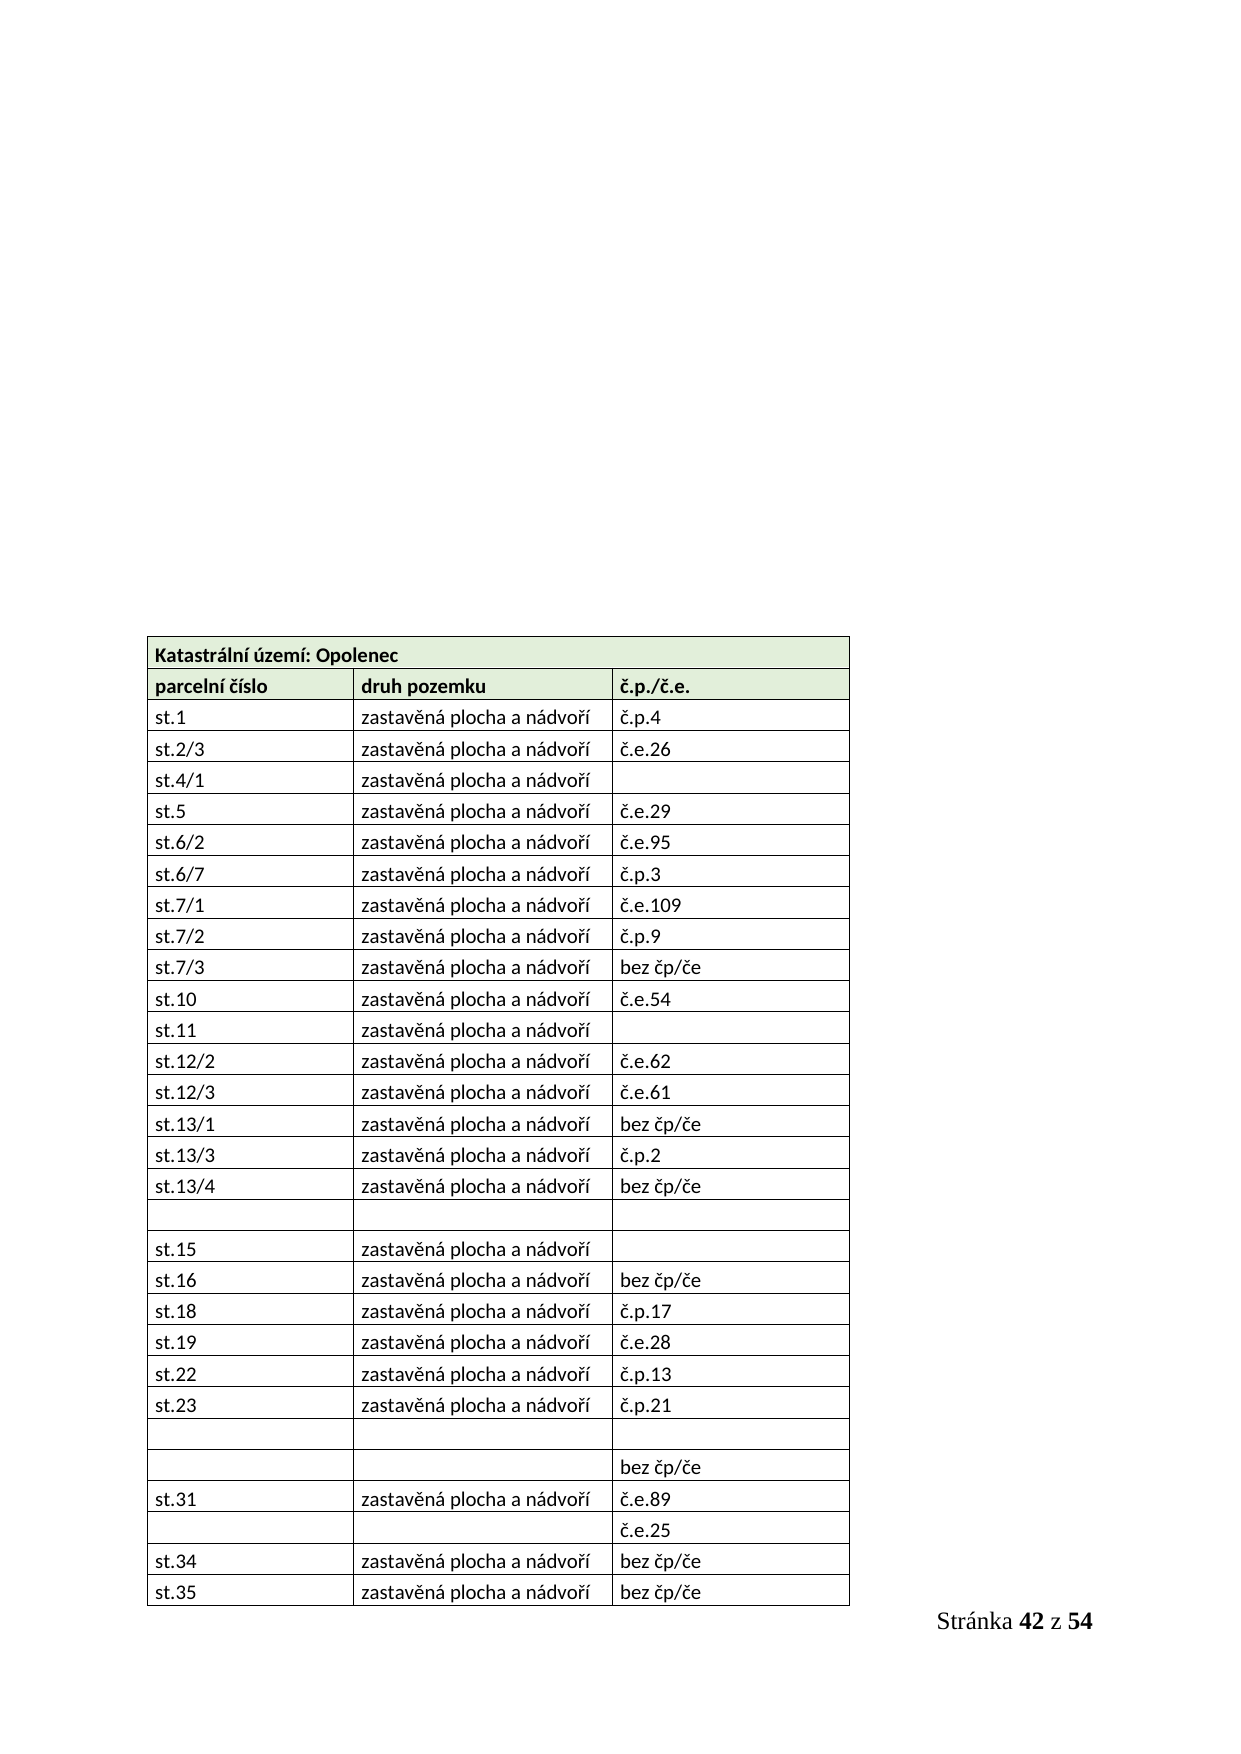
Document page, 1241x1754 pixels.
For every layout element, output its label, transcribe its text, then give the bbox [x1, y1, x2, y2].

table_cell [354, 386, 613, 417]
table_cell [613, 574, 850, 605]
table_cell [850, 449, 991, 480]
table_cell [148, 543, 354, 574]
table_cell [991, 824, 1129, 855]
table_cell [991, 449, 1129, 480]
table_cell [354, 1450, 612, 1480]
table_cell [613, 1012, 849, 1042]
table_cell [991, 105, 1129, 136]
table_cell st.7/1 [148, 887, 353, 917]
table_cell [991, 980, 1129, 1011]
table_cell č.p./č.e. [613, 669, 849, 699]
table_cell č.p.21 [613, 1387, 849, 1417]
table_cell [613, 293, 850, 324]
table_cell [991, 293, 1129, 324]
table_cell [354, 480, 613, 511]
table_cell bez čp/če [613, 1450, 849, 1480]
table_cell [991, 730, 1129, 761]
table_cell [991, 355, 1129, 386]
table_cell st.15 [148, 1231, 353, 1261]
table_cell zastavěná plocha a nádvoří [354, 762, 612, 792]
table_cell st.6/7 [148, 856, 353, 886]
table_cell [850, 1418, 991, 1449]
table_cell č.e.62 [613, 1044, 849, 1074]
table_cell zastavěná plocha a nádvoří [354, 1325, 612, 1355]
table_cell st.34 [148, 1544, 353, 1574]
table_cell č.p.9 [613, 919, 849, 949]
table_cell [354, 136, 613, 167]
table_cell [354, 1512, 612, 1542]
table_cell [850, 293, 991, 324]
table_cell [613, 105, 850, 136]
table_cell [991, 574, 1129, 605]
table_cell [148, 480, 354, 511]
table_cell st.11 [148, 1012, 353, 1042]
table_cell [850, 1543, 991, 1574]
table_cell [850, 199, 991, 230]
table_cell [148, 136, 354, 167]
table_cell zastavěná plocha a nádvoří [354, 950, 612, 980]
table_cell [991, 761, 1129, 792]
table_cell [991, 1261, 1129, 1292]
table_cell č.p.17 [613, 1294, 849, 1324]
table_cell st.13/4 [148, 1169, 353, 1199]
table_cell [991, 1043, 1129, 1074]
table_cell [850, 699, 991, 730]
table_cell zastavěná plocha a nádvoří [354, 1356, 612, 1386]
table_cell [991, 1355, 1129, 1386]
table_cell [148, 199, 354, 230]
table_cell č.p.13 [613, 1356, 849, 1386]
table_cell [850, 230, 991, 261]
table_cell [991, 1074, 1129, 1105]
table_cell zastavěná plocha a nádvoří [354, 887, 612, 917]
table_cell zastavěná plocha a nádvoří [354, 825, 612, 855]
table_cell [991, 136, 1129, 167]
table_cell [991, 1574, 1129, 1605]
table_cell [354, 230, 613, 261]
table_cell [991, 636, 1129, 667]
table_cell č.e.89 [613, 1481, 849, 1511]
table_cell [850, 824, 991, 855]
table_cell st.10 [148, 981, 353, 1011]
table_cell č.e.28 [613, 1325, 849, 1355]
table_cell st.4/1 [148, 762, 353, 792]
table_cell st.35 [148, 1575, 353, 1605]
table_cell [991, 1511, 1129, 1542]
table_cell st.7/3 [148, 950, 353, 980]
table_cell [850, 949, 991, 980]
table_cell [850, 543, 991, 574]
table_cell zastavěná plocha a nádvoří [354, 1481, 612, 1511]
table_cell č.e.95 [613, 825, 849, 855]
table_cell č.e.61 [613, 1075, 849, 1105]
table_cell [354, 293, 613, 324]
table_cell [148, 168, 354, 199]
table_cell [354, 324, 613, 355]
table_cell parcelní číslo [148, 669, 353, 699]
table_cell zastavěná plocha a nádvoří [354, 1137, 612, 1167]
table_cell [613, 1200, 849, 1230]
table_cell [991, 793, 1129, 824]
table_cell [850, 1355, 991, 1386]
table_cell zastavěná plocha a nádvoří [354, 1044, 612, 1074]
table_cell [354, 605, 613, 636]
table_cell č.e.26 [613, 731, 849, 761]
table_cell [613, 605, 850, 636]
table_cell [613, 762, 849, 792]
table_cell [991, 1011, 1129, 1042]
table_cell [991, 1293, 1129, 1324]
table_cell [991, 1386, 1129, 1417]
table_cell zastavěná plocha a nádvoří [354, 700, 612, 730]
table_cell [991, 1199, 1129, 1230]
table_cell st.18 [148, 1294, 353, 1324]
table_cell [850, 886, 991, 917]
table_cell zastavěná plocha a nádvoří [354, 1075, 612, 1105]
table_cell [991, 855, 1129, 886]
table_cell bez čp/če [613, 1262, 849, 1292]
table_cell [991, 230, 1129, 261]
table_cell st.19 [148, 1325, 353, 1355]
table_cell [148, 324, 354, 355]
table_cell [613, 449, 850, 480]
table_cell [850, 1074, 991, 1105]
table_cell č.e.25 [613, 1512, 849, 1542]
table_cell [991, 605, 1129, 636]
table_cell [148, 511, 354, 542]
table_cell [850, 605, 991, 636]
table_cell [850, 386, 991, 417]
table_cell [354, 449, 613, 480]
table_cell [613, 386, 850, 417]
table_cell [991, 386, 1129, 417]
table_cell [991, 918, 1129, 949]
table_cell [850, 1386, 991, 1417]
table_cell zastavěná plocha a nádvoří [354, 1575, 612, 1605]
table_cell č.e.109 [613, 887, 849, 917]
table_cell zastavěná plocha a nádvoří [354, 1012, 612, 1042]
table_cell [613, 261, 850, 292]
table_cell [991, 1105, 1129, 1136]
table_cell [850, 1168, 991, 1199]
table_cell st.6/2 [148, 825, 353, 855]
table_cell [850, 1511, 991, 1542]
table_cell [991, 886, 1129, 917]
table_cell zastavěná plocha a nádvoří [354, 731, 612, 761]
table_cell [991, 480, 1129, 511]
table_cell st.7/2 [148, 919, 353, 949]
table_cell zastavěná plocha a nádvoří [354, 1169, 612, 1199]
table_cell [148, 230, 354, 261]
table_cell zastavěná plocha a nádvoří [354, 1387, 612, 1417]
table_cell [354, 261, 613, 292]
table_cell [148, 386, 354, 417]
table_cell [850, 1261, 991, 1292]
table_cell [850, 574, 991, 605]
table_cell [613, 355, 850, 386]
table_cell [991, 1418, 1129, 1449]
table_cell zastavěná plocha a nádvoří [354, 1106, 612, 1136]
table_cell [850, 855, 991, 886]
table_cell [613, 418, 850, 449]
table_cell [991, 74, 1129, 105]
table_cell [850, 761, 991, 792]
table_cell [354, 74, 613, 105]
table_cell bez čp/če [613, 950, 849, 980]
table_cell [148, 261, 354, 292]
table_cell [991, 543, 1129, 574]
table_cell [850, 918, 991, 949]
table_cell [991, 418, 1129, 449]
table_cell [613, 1419, 849, 1449]
table_cell [354, 1200, 612, 1230]
table_cell [991, 324, 1129, 355]
table_cell [613, 168, 850, 199]
table_cell [991, 668, 1129, 699]
table_cell [850, 1449, 991, 1480]
table_cell [850, 1199, 991, 1230]
table_cell [354, 168, 613, 199]
table_cell st.2/3 [148, 731, 353, 761]
table_cell st.16 [148, 1262, 353, 1292]
table_cell zastavěná plocha a nádvoří [354, 1231, 612, 1261]
table_cell č.p.3 [613, 856, 849, 886]
table_cell [148, 105, 354, 136]
table_cell [850, 480, 991, 511]
table_cell [850, 1043, 991, 1074]
table_cell [354, 1419, 612, 1449]
table_cell st.13/1 [148, 1106, 353, 1136]
table_cell [991, 261, 1129, 292]
table_cell č.p.4 [613, 700, 849, 730]
table_cell [850, 261, 991, 292]
table_cell [354, 511, 613, 542]
table_cell [354, 543, 613, 574]
table_cell č.e.54 [613, 981, 849, 1011]
table_cell [148, 1512, 353, 1542]
table_cell [613, 511, 850, 542]
table_cell [613, 480, 850, 511]
table_cell [613, 543, 850, 574]
table_cell [148, 418, 354, 449]
table_cell [850, 355, 991, 386]
table_cell [148, 1450, 353, 1480]
table_cell [850, 1136, 991, 1167]
table_cell [148, 605, 354, 636]
table_cell zastavěná plocha a nádvoří [354, 794, 612, 824]
table_cell zastavěná plocha a nádvoří [354, 856, 612, 886]
table_cell [354, 105, 613, 136]
table_cell [850, 730, 991, 761]
table_cell [991, 699, 1129, 730]
table_cell [850, 1230, 991, 1261]
table_cell bez čp/če [613, 1106, 849, 1136]
table_cell [991, 168, 1129, 199]
table_cell [991, 1543, 1129, 1574]
table_cell [991, 1230, 1129, 1261]
table_cell [850, 1574, 991, 1605]
table_cell [850, 668, 991, 699]
table_cell [850, 636, 991, 667]
table_cell [354, 418, 613, 449]
table_cell [613, 324, 850, 355]
table_cell [850, 1324, 991, 1355]
table_cell [850, 105, 991, 136]
table_cell [613, 230, 850, 261]
table_cell [148, 1419, 353, 1449]
table_cell [613, 74, 850, 105]
table_cell st.12/2 [148, 1044, 353, 1074]
table_cell [850, 74, 991, 105]
table_cell st.1 [148, 700, 353, 730]
table_cell bez čp/če [613, 1544, 849, 1574]
table_cell zastavěná plocha a nádvoří [354, 919, 612, 949]
table_cell [991, 1449, 1129, 1480]
table_cell bez čp/če [613, 1575, 849, 1605]
table_cell st.31 [148, 1481, 353, 1511]
table_cell [991, 1136, 1129, 1167]
table_cell st.22 [148, 1356, 353, 1386]
table_cell zastavěná plocha a nádvoří [354, 1294, 612, 1324]
table_cell [991, 1168, 1129, 1199]
table_cell [850, 136, 991, 167]
table_cell [148, 74, 354, 105]
table_cell [613, 199, 850, 230]
table_cell [850, 1293, 991, 1324]
table_cell [354, 574, 613, 605]
table_cell č.e.29 [613, 794, 849, 824]
table_cell [148, 449, 354, 480]
table_cell [991, 199, 1129, 230]
table_cell [991, 511, 1129, 542]
table_cell [148, 355, 354, 386]
table_cell [613, 1231, 849, 1261]
table_cell [850, 1011, 991, 1042]
table_cell st.13/3 [148, 1137, 353, 1167]
table_cell [850, 1480, 991, 1511]
table_cell st.23 [148, 1387, 353, 1417]
table_cell [850, 793, 991, 824]
table_cell zastavěná plocha a nádvoří [354, 1544, 612, 1574]
table_cell [148, 1200, 353, 1230]
table_cell [850, 168, 991, 199]
table_cell [991, 949, 1129, 980]
table_cell č.p.2 [613, 1137, 849, 1167]
table_cell [354, 355, 613, 386]
table_cell st.12/3 [148, 1075, 353, 1105]
table_cell [148, 574, 354, 605]
table_cell [850, 980, 991, 1011]
table_cell [850, 1105, 991, 1136]
table_cell [991, 1480, 1129, 1511]
table_cell Katastrální území: Opolenec [148, 637, 849, 667]
table_cell [850, 324, 991, 355]
table_cell bez čp/če [613, 1169, 849, 1199]
table_cell st.5 [148, 794, 353, 824]
table_cell [613, 136, 850, 167]
table_cell [148, 293, 354, 324]
table_cell [354, 199, 613, 230]
table_cell zastavěná plocha a nádvoří [354, 981, 612, 1011]
table_cell [850, 511, 991, 542]
table_cell [850, 418, 991, 449]
table_cell zastavěná plocha a nádvoří [354, 1262, 612, 1292]
table_cell druh pozemku [354, 669, 612, 699]
table_cell [991, 1324, 1129, 1355]
